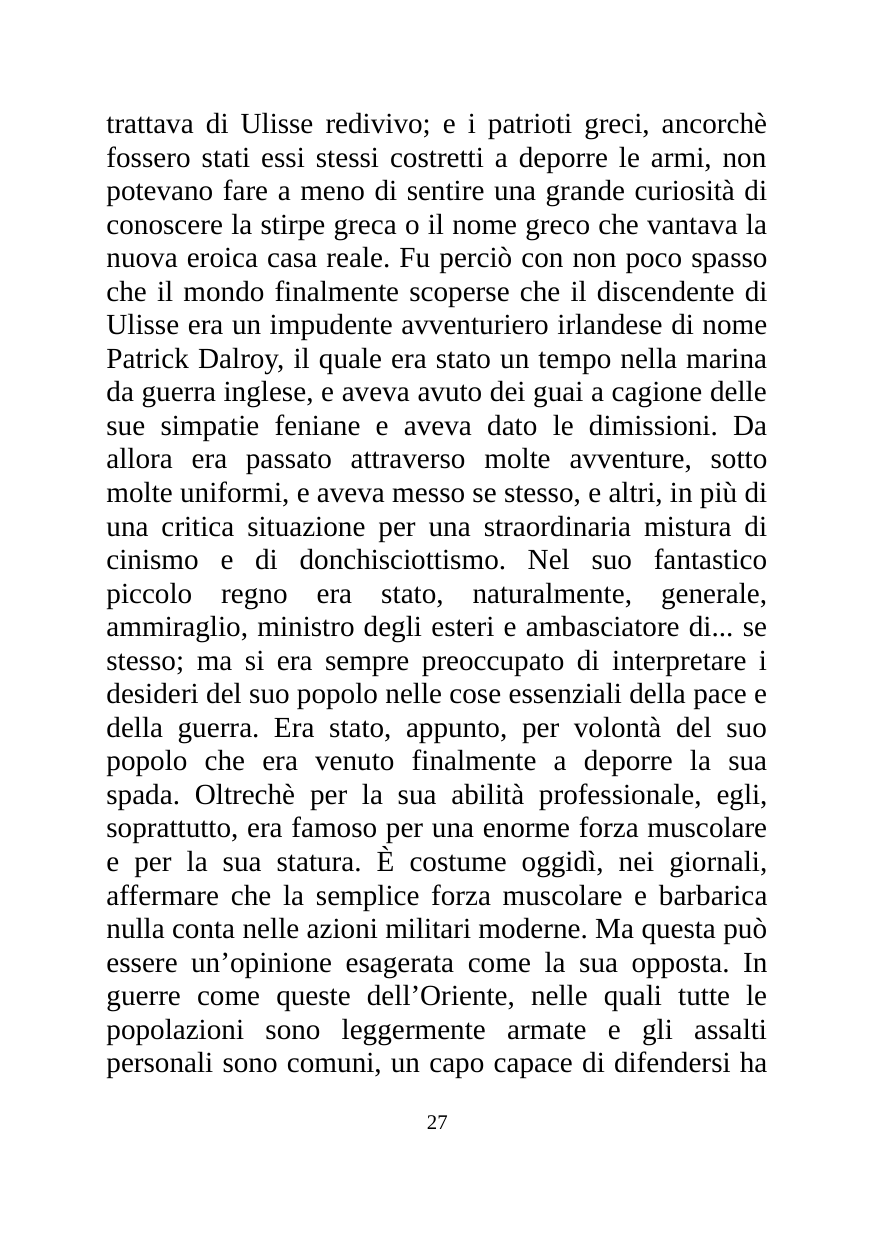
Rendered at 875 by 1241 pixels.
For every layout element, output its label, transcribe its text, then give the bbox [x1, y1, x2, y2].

text trattava di Ulisse redivivo; e i patrioti greci, ancorchè fossero stati essi stessi costretti a deporre le armi, non potevano fare a meno di sentire una grande curiosità di conoscere la stirpe greca o il nome greco che vantava la nuova eroica casa reale. Fu perciò con non poco spasso che il mondo finalmente scoperse che il discendente di Ulisse era un impudente avventuriero irlandese di nome Patrick Dalroy, il quale era stato un tempo nella marina da guerra inglese, e aveva avuto dei guai a cagione delle sue simpatie feniane e aveva dato le dimissioni. Da allora era passato attraverso molte avventure, sotto molte uniformi, e aveva messo se stesso, e altri, in più di una critica situazione per una straordinaria mistura di cinismo e di donchisciottismo. Nel suo fantastico piccolo regno era stato, naturalmente, generale, ammiraglio, ministro degli esteri e ambasciatore di... se stesso; ma si era sempre preoccupato di interpretare i desideri del suo popolo nelle cose essenziali della pace e della guerra. Era stato, appunto, per volontà del suo popolo che era venuto finalmente a deporre la sua spada. Oltrechè per la sua abilità professionale, egli, soprattutto, era famoso per una enorme forza muscolare e per la sua statura. È costume oggidì, nei giornali, affermare che la semplice forza muscolare e barbarica nulla conta nelle azioni militari moderne. Ma questa può essere un’opinione esagerata come la sua opposta. In guerre come queste dell’Oriente, nelle quali tutte le popolazioni sono leggermente armate e gli assalti personali sono comuni, un capo capace di difendersi ha [106, 106, 768, 1079]
